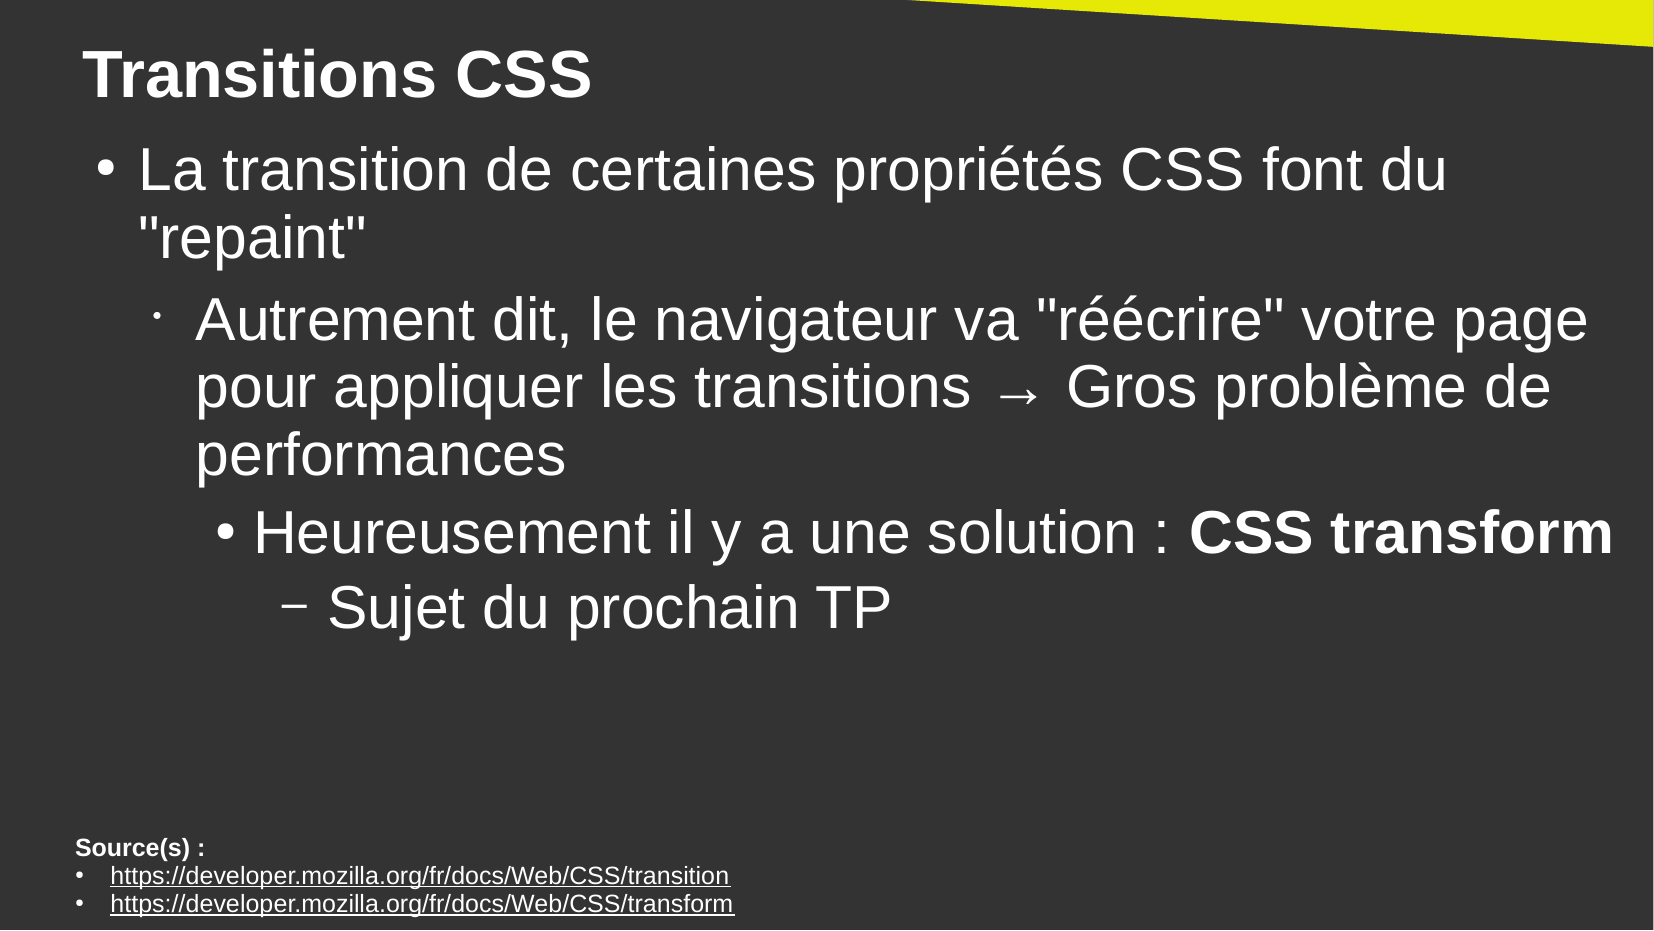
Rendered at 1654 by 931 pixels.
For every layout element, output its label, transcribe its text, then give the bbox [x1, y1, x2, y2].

text_box [907, 0, 1654, 47]
title Transitions CSS [82, 37, 1571, 114]
list La transition de certaines propriétés CSS font du "repaint" Autrement dit, le navigateur va "réécrire" votre page pour appliquer les transitions → Gros problème de performances Heureusement il y a une solution : CSS transform Sujet du prochain TP [80, 135, 1620, 697]
text_box Source(s) : https://developer.mozilla.org/fr/docs/Web/CSS/transition https://developer.mozilla.org/fr/docs/Web/CSS/transform [60, 826, 1546, 926]
